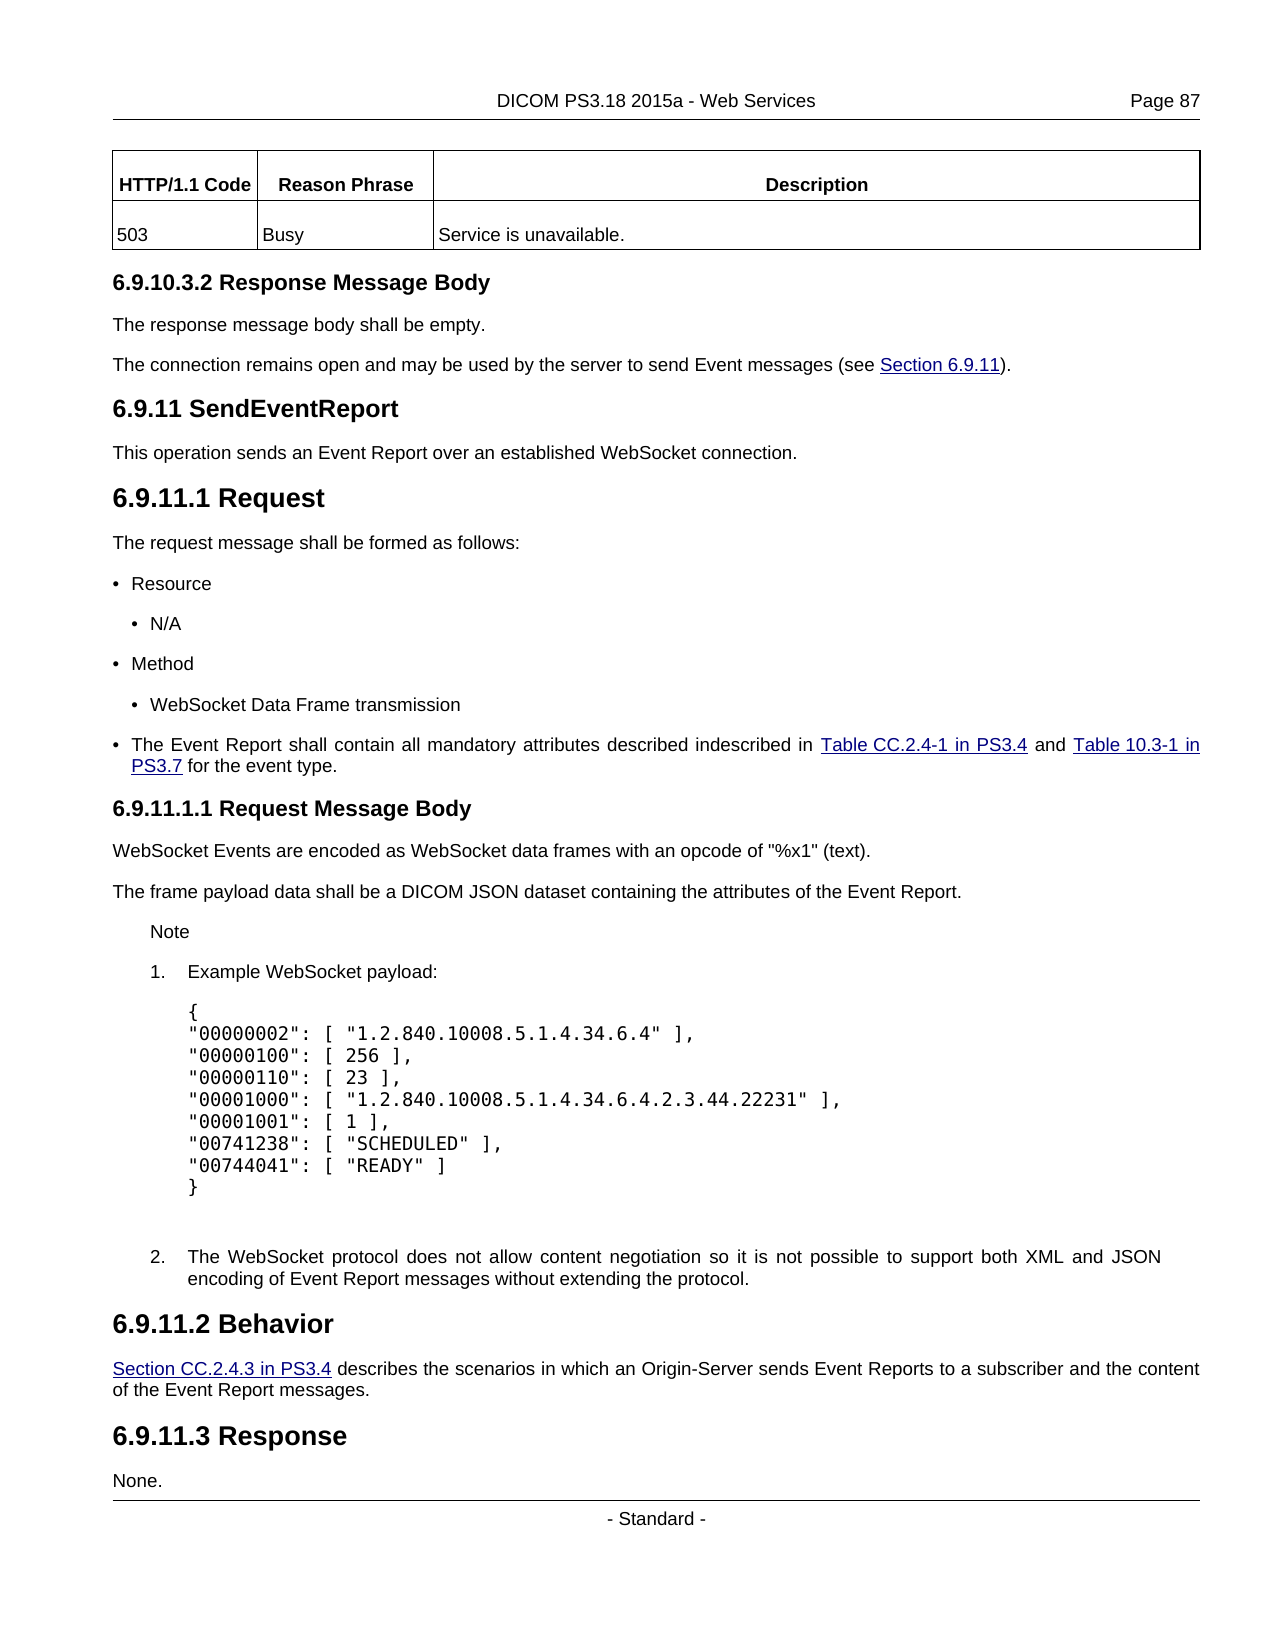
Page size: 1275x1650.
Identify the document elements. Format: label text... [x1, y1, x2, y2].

table_header Description [434, 151, 1199, 200]
list N/A [131, 613, 1200, 634]
text 6.9.11.1 Request [112, 482, 1200, 513]
list WebSocket Data Frame transmission [131, 693, 1200, 715]
table_header HTTP/1.1 Code [113, 151, 257, 200]
text The response message body shall be empty. [112, 314, 1200, 335]
text 6.9.11 SendEventReport [112, 394, 1200, 423]
table_cell 503 [113, 201, 257, 249]
list The WebSocket protocol does not allow content negotiation so it is not possible to support both XML and JSON encoding of Event Report messages without extending the protocol. [150, 1246, 1162, 1289]
list { "00000002": [ "1.2.840.10008.5.1.4.34.​6.​4" ], "00000100": [ 256 ], "00000110": [ 23 ], "00001000": [ "1.2.840.10008.5.1.4.34.​6.​4.2.3.44.22231" ], "00001001": [ 1 ], "00741238": [ "SCHEDULED" ], "00744041": [ "READY" ] } [150, 1001, 1162, 1227]
text This operation sends an Event Report over an established WebSocket connection. [112, 442, 1200, 463]
list Method [112, 653, 1200, 675]
text 6.9.11.1.1 Request Message Body [112, 796, 1200, 821]
table_cell Busy [258, 201, 433, 249]
text Section CC.2.4.3 in PS3.4 describes the scenarios in which an Origin-Server sends Event Reports to a subscriber and the content of the Event Report messages. [112, 1358, 1200, 1401]
text 6.9.10.3.2 Response Message Body [112, 269, 1200, 295]
text 6.9.11.2 Behavior [112, 1308, 1200, 1339]
table_cell Service is unavailable. [434, 201, 1199, 249]
text 6.9.11.3 Response [112, 1419, 1200, 1451]
text Note [150, 921, 1162, 942]
text None. [112, 1469, 1200, 1491]
list The Event Report shall contain all mandatory attributes described indescribed in Table CC.2.4-1 in PS3.4 and Table 10.3-1 in PS3.7 for the event type. [112, 734, 1200, 777]
text WebSocket Events are encoded as WebSocket data frames with an opcode of "%x1" (text). [112, 840, 1200, 862]
text The frame payload data shall be a DICOM JSON dataset containing the attributes of the Event Report. [112, 881, 1200, 902]
list Example WebSocket payload: [150, 961, 1162, 983]
list Resource [112, 572, 1200, 594]
text The request message shall be formed as follows: [112, 532, 1200, 554]
table_header Reason Phrase [258, 151, 433, 200]
text The connection remains open and may be used by the server to send Event messages (see Section 6.9.11). [112, 354, 1200, 376]
